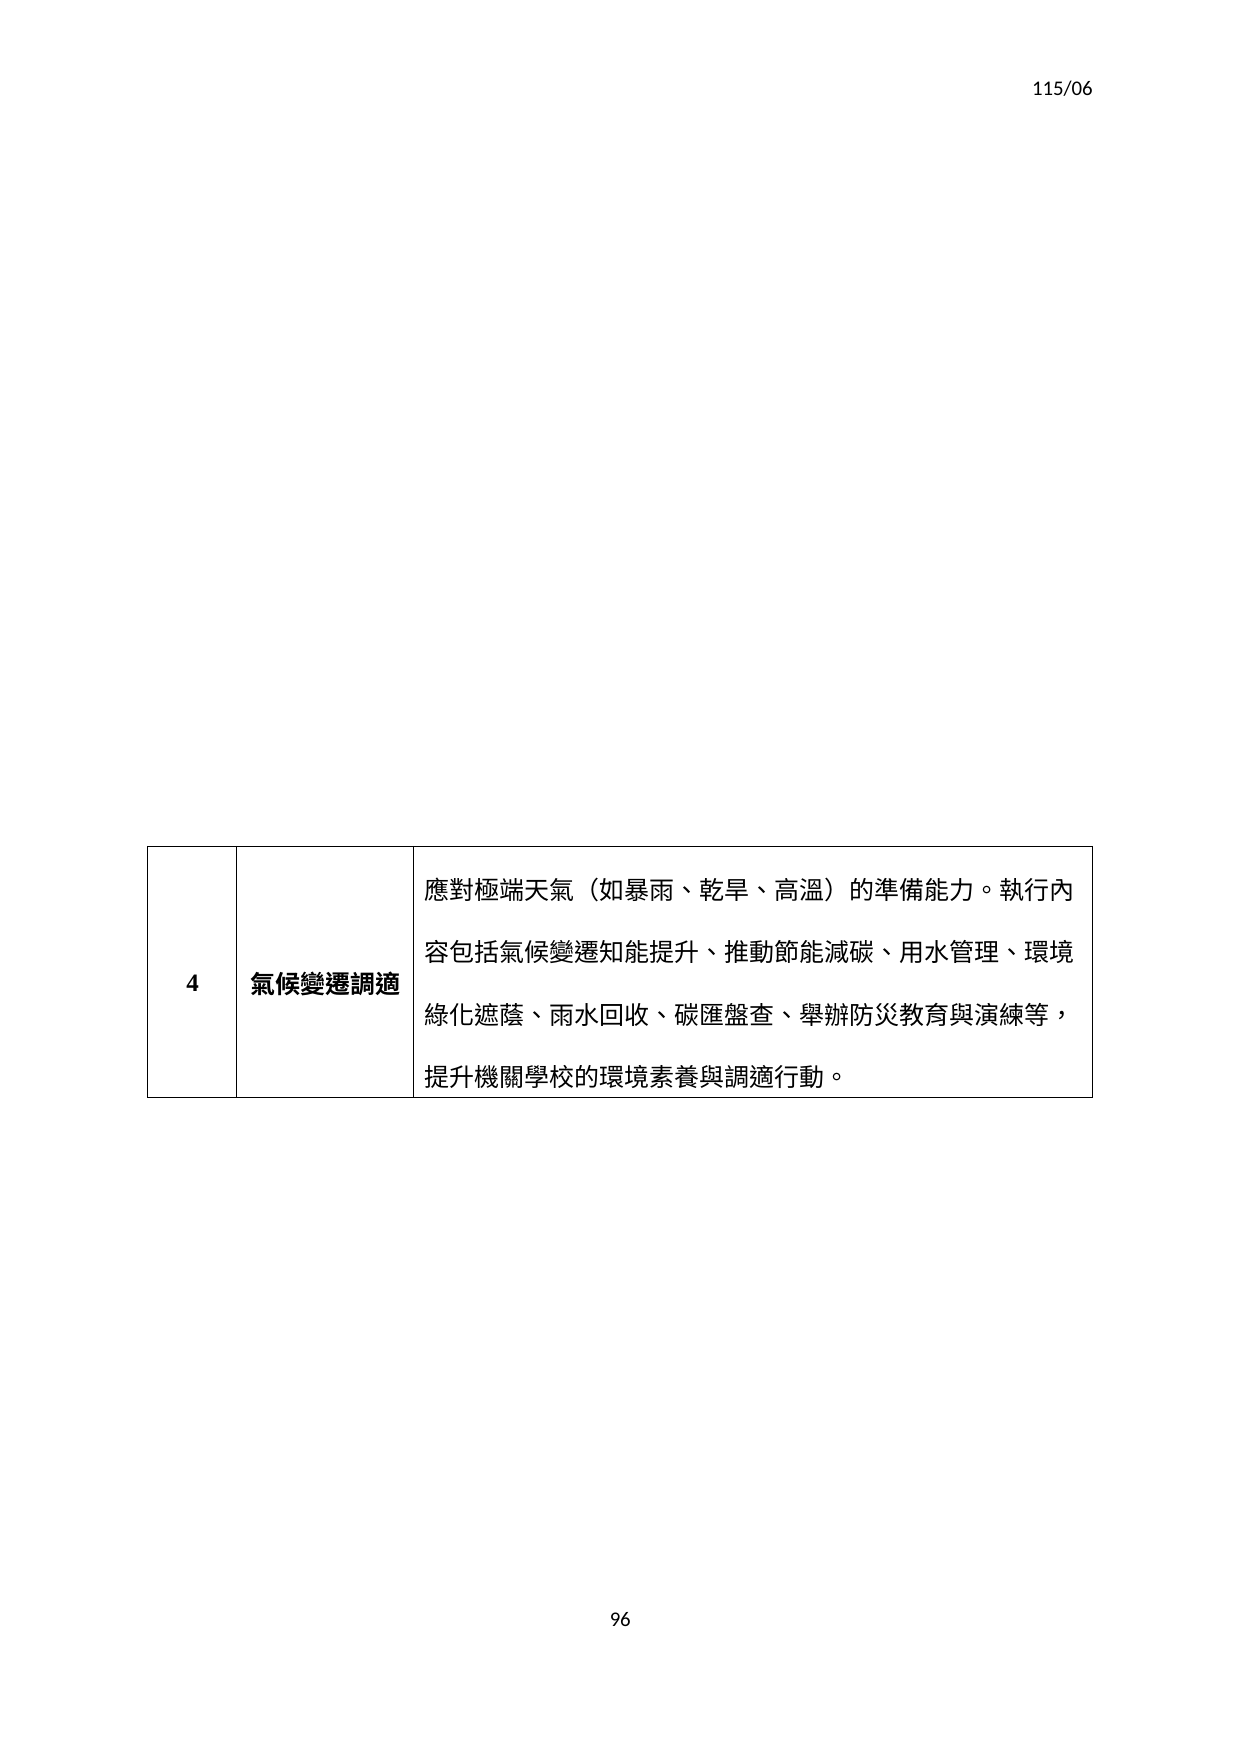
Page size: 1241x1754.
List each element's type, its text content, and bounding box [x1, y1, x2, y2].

table_cell 氣候變遷調適 [237, 847, 413, 1097]
table_cell 應對極端天氣（如暴雨、乾旱、高溫）的準備能力。執行內容包括氣候變遷知能提升、推動節能減碳、用水管理、環境綠化遮蔭、雨水回收、碳匯盤查、舉辦防災教育與演練等，提升機關學校的環境素養與調適行動。 [414, 847, 1092, 1097]
table_cell 4 [148, 847, 236, 1097]
